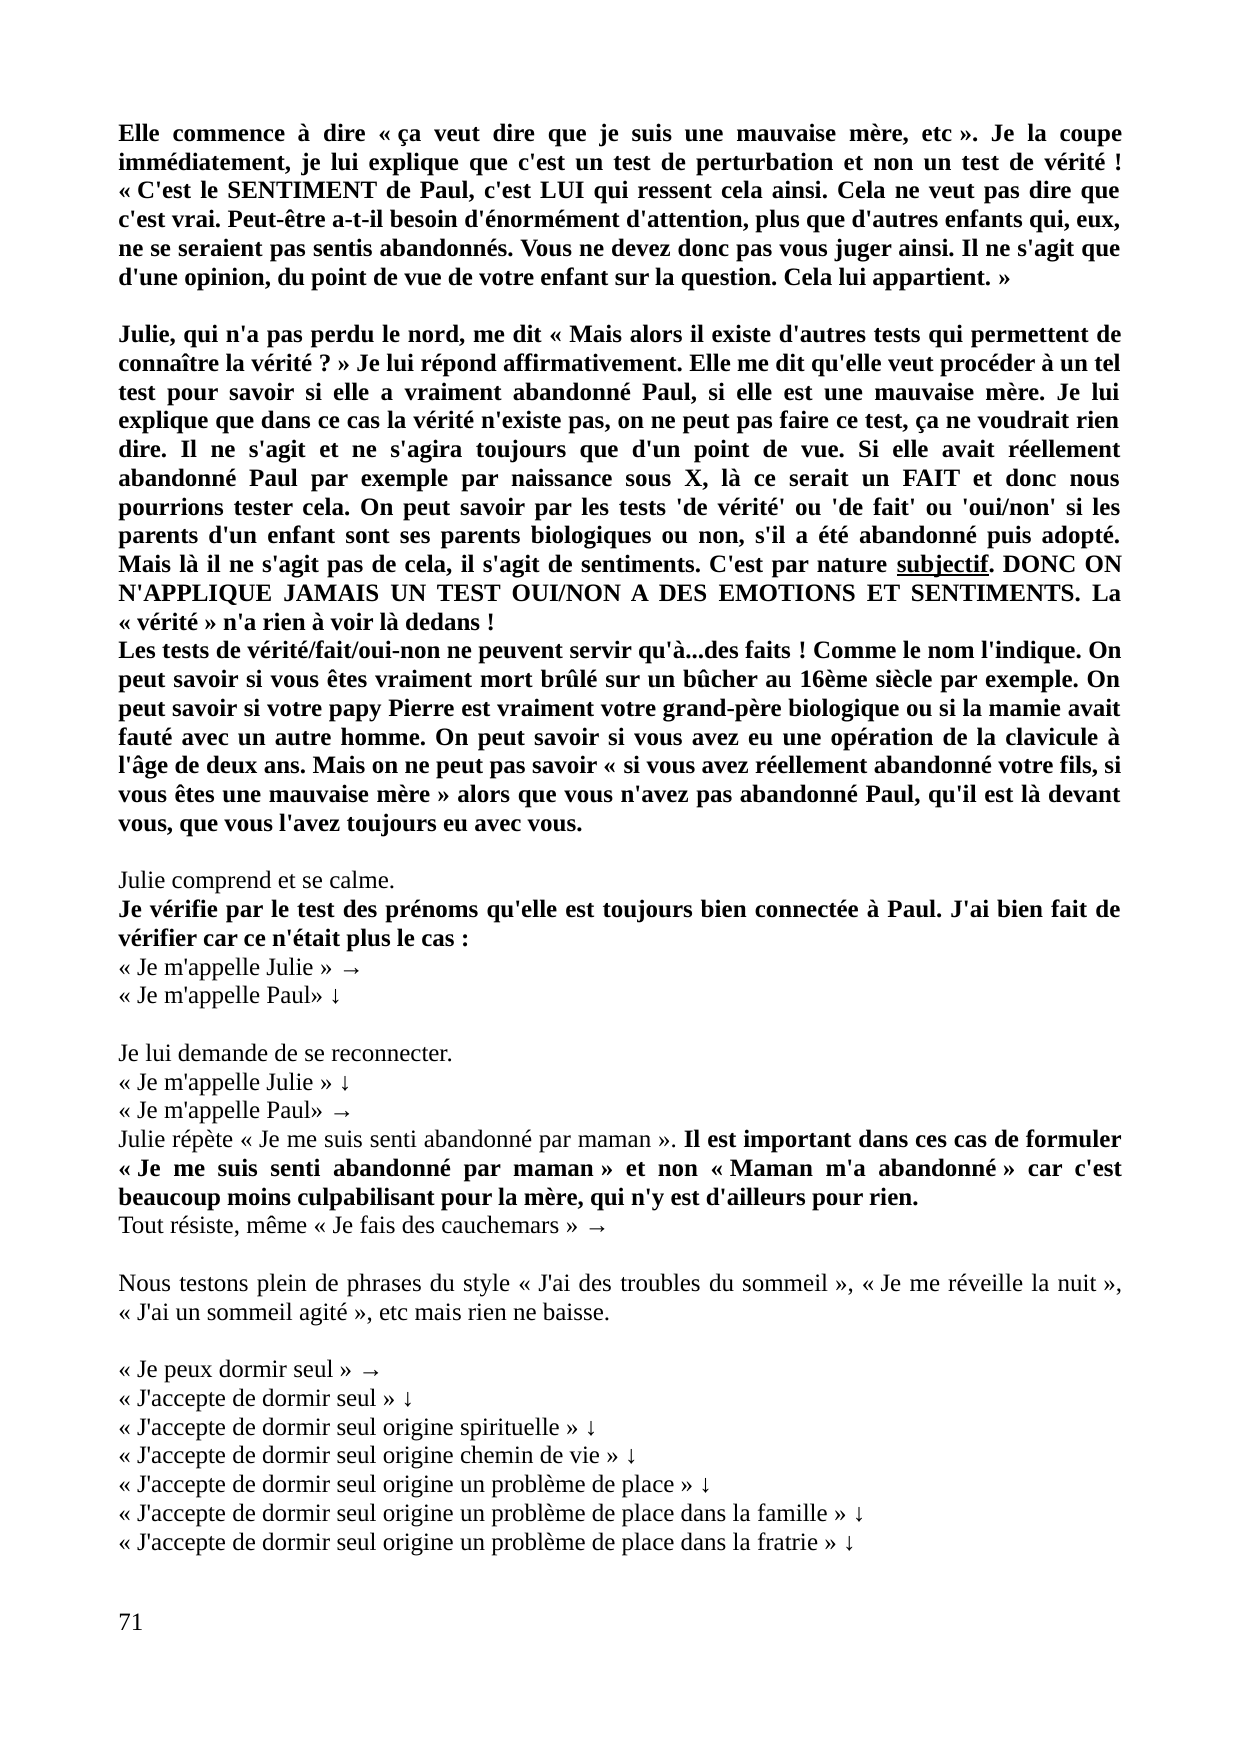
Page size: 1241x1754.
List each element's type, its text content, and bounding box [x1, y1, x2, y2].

text Je lui demande de se reconnecter. [118, 1038, 1122, 1067]
text Les tests de vérité/fait/oui-non ne peuvent servir qu'à...des faits ! Comme le nom l'indique. On peut savoir si vous êtes vraiment mort brûlé sur un bûcher au 16ème siècle par exemple. On peut savoir si votre papy Pierre est vraiment votre grand-père biologique ou si la mamie avait fauté avec un autre homme. On peut savoir si vous avez eu une opération de la clavicule à l'âge de deux ans. Mais on ne peut pas savoir « si vous avez réellement abandonné votre fils, si vous êtes une mauvaise mère » alors que vous n'avez pas abandonné Paul, qu'il est là devant vous, que vous l'avez toujours eu avec vous. [118, 636, 1122, 837]
text Julie, qui n'a pas perdu le nord, me dit « Mais alors il existe d'autres tests qui permettent de connaître la vérité ? » Je lui répond affirmativement. Elle me dit qu'elle veut procéder à un tel test pour savoir si elle a vraiment abandonné Paul, si elle est une mauvaise mère. Je lui explique que dans ce cas la vérité n'existe pas, on ne peut pas faire ce test, ça ne voudrait rien dire. Il ne s'agit et ne s'agira toujours que d'un point de vue. Si elle avait réellement abandonné Paul par exemple par naissance sous X, là ce serait un FAIT et donc nous pourrions tester cela. On peut savoir par les tests 'de vérité' ou 'de fait' ou 'oui/non' si les parents d'un enfant sont ses parents biologiques ou non, s'il a été abandonné puis adopté. Mais là il ne s'agit pas de cela, il s'agit de sentiments. C'est par nature subjectif. DONC ON N'APPLIQUE JAMAIS UN TEST OUI/NON A DES EMOTIONS ET SENTIMENTS. La « vérité » n'a rien à voir là dedans ! [118, 319, 1122, 636]
text « Je m'appelle Paul» ↓ [118, 981, 1122, 1009]
text Je vérifie par le test des prénoms qu'elle est toujours bien connectée à Paul. J'ai bien fait de vérifier car ce n'était plus le cas : [118, 894, 1122, 952]
text Julie répète « Je me suis senti abandonné par maman ». Il est important dans ces cas de formuler « Je me suis senti abandonné par maman » et non « Maman m'a abandonné » car c'est beaucoup moins culpabilisant pour la mère, qui n'y est d'ailleurs pour rien. [118, 1124, 1122, 1211]
text « J'accepte de dormir seul origine un problème de place dans la famille » ↓ [118, 1498, 1122, 1527]
text « J'accepte de dormir seul origine un problème de place dans la fratrie » ↓ [118, 1527, 1122, 1556]
text « J'accepte de dormir seul origine chemin de vie » ↓ [118, 1441, 1122, 1469]
text « J'accepte de dormir seul origine spirituelle » ↓ [118, 1412, 1122, 1441]
text Julie comprend et se calme. [118, 866, 1122, 894]
text Nous testons plein de phrases du style « J'ai des troubles du sommeil », « Je me réveille la nuit », « J'ai un sommeil agité », etc mais rien ne baisse. [118, 1268, 1122, 1326]
text « Je m'appelle Julie » → [118, 952, 1122, 981]
text « Je m'appelle Julie » ↓ [118, 1067, 1122, 1096]
text « Je peux dormir seul » → [118, 1354, 1122, 1383]
text Elle commence à dire « ça veut dire que je suis une mauvaise mère, etc ». Je la coupe immédiatement, je lui explique que c'est un test de perturbation et non un test de vérité ! « C'est le SENTIMENT de Paul, c'est LUI qui ressent cela ainsi. Cela ne veut pas dire que c'est vrai. Peut-être a-t-il besoin d'énormément d'attention, plus que d'autres enfants qui, eux, ne se seraient pas sentis abandonnés. Vous ne devez donc pas vous juger ainsi. Il ne s'agit que d'une opinion, du point de vue de votre enfant sur la question. Cela lui appartient. » [118, 118, 1122, 291]
text « J'accepte de dormir seul origine un problème de place » ↓ [118, 1469, 1122, 1498]
text Tout résiste, même « Je fais des cauchemars » → [118, 1211, 1122, 1239]
text « Je m'appelle Paul» → [118, 1096, 1122, 1124]
text « J'accepte de dormir seul » ↓ [118, 1383, 1122, 1412]
